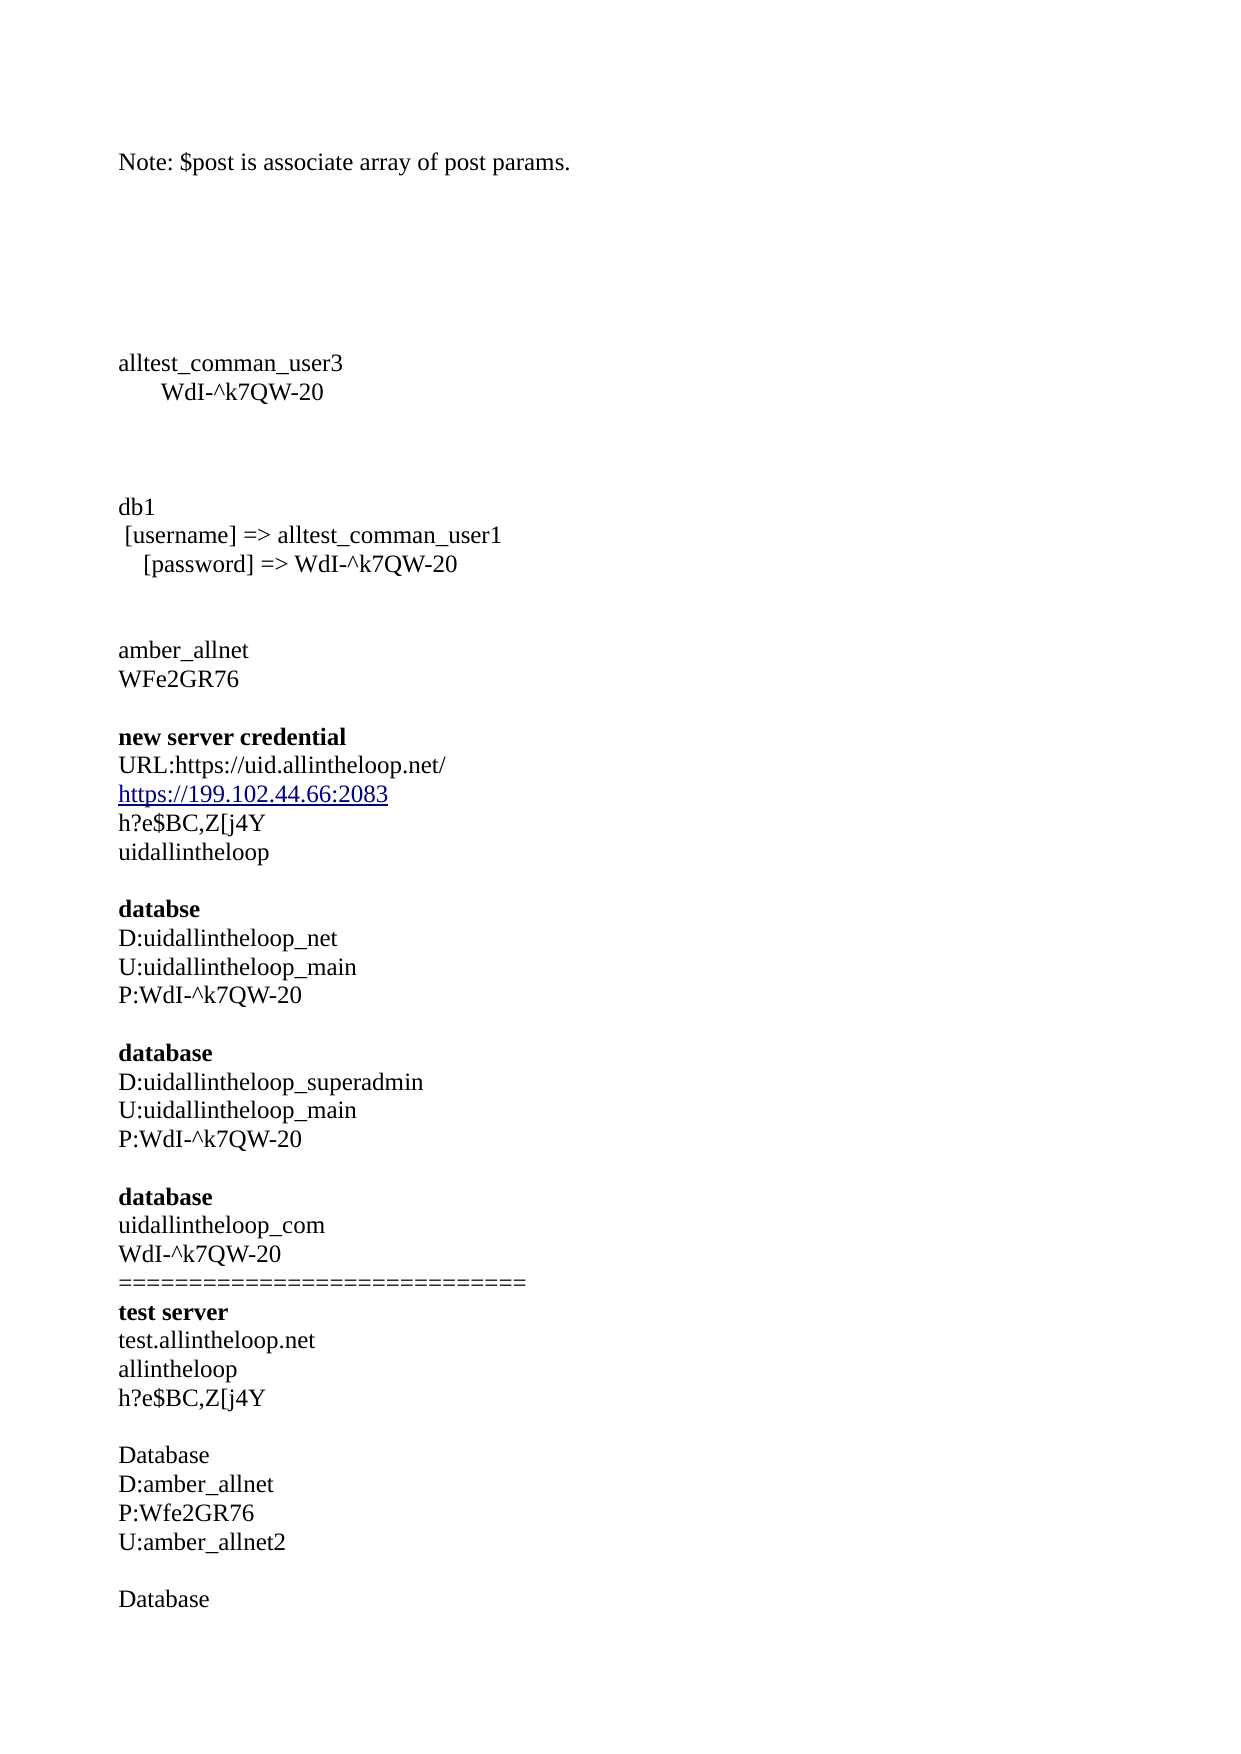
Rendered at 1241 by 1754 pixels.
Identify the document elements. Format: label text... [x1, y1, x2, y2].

text Note: $post is associate array of post params. [118, 147, 1122, 176]
text WFe2GR76 [118, 664, 1122, 693]
text URL:https://uid.allintheloop.net/ [118, 751, 1122, 779]
text database [118, 1038, 1122, 1067]
text [password] => WdI-^k7QW-20 [118, 549, 1122, 578]
text databse [118, 894, 1122, 923]
text uidallintheloop_com [118, 1211, 1122, 1239]
text uidallintheloop [118, 837, 1122, 866]
text P:Wfe2GR76 [118, 1498, 1122, 1527]
text https://199.102.44.66:2083 [118, 779, 1122, 808]
text allintheloop [118, 1354, 1122, 1383]
text database [118, 1182, 1122, 1211]
text P:WdI-^k7QW-20 [118, 1124, 1122, 1153]
text amber_allnet [118, 636, 1122, 664]
text Database [118, 1584, 1122, 1613]
text [username] => alltest_comman_user1 [118, 521, 1122, 549]
text D:uidallintheloop_net [118, 923, 1122, 952]
text Database [118, 1441, 1122, 1469]
text db1 [118, 492, 1122, 521]
text ============================= [118, 1268, 1122, 1297]
text alltest_comman_user3 [118, 348, 1122, 377]
text U:uidallintheloop_main [118, 952, 1122, 981]
text test server [118, 1297, 1122, 1326]
text U:uidallintheloop_main [118, 1096, 1122, 1124]
text P:WdI-^k7QW-20 [118, 981, 1122, 1009]
text h?e$BC,Z[j4Y [118, 1383, 1122, 1412]
text D:uidallintheloop_superadmin [118, 1067, 1122, 1096]
text U:amber_allnet2 [118, 1527, 1122, 1556]
text WdI-^k7QW-20 [118, 1239, 1122, 1268]
text D:amber_allnet [118, 1469, 1122, 1498]
text test.allintheloop.net [118, 1326, 1122, 1354]
text h?e$BC,Z[j4Y [118, 808, 1122, 837]
text new server credential [118, 722, 1122, 751]
text WdI-^k7QW-20 [118, 377, 1122, 406]
